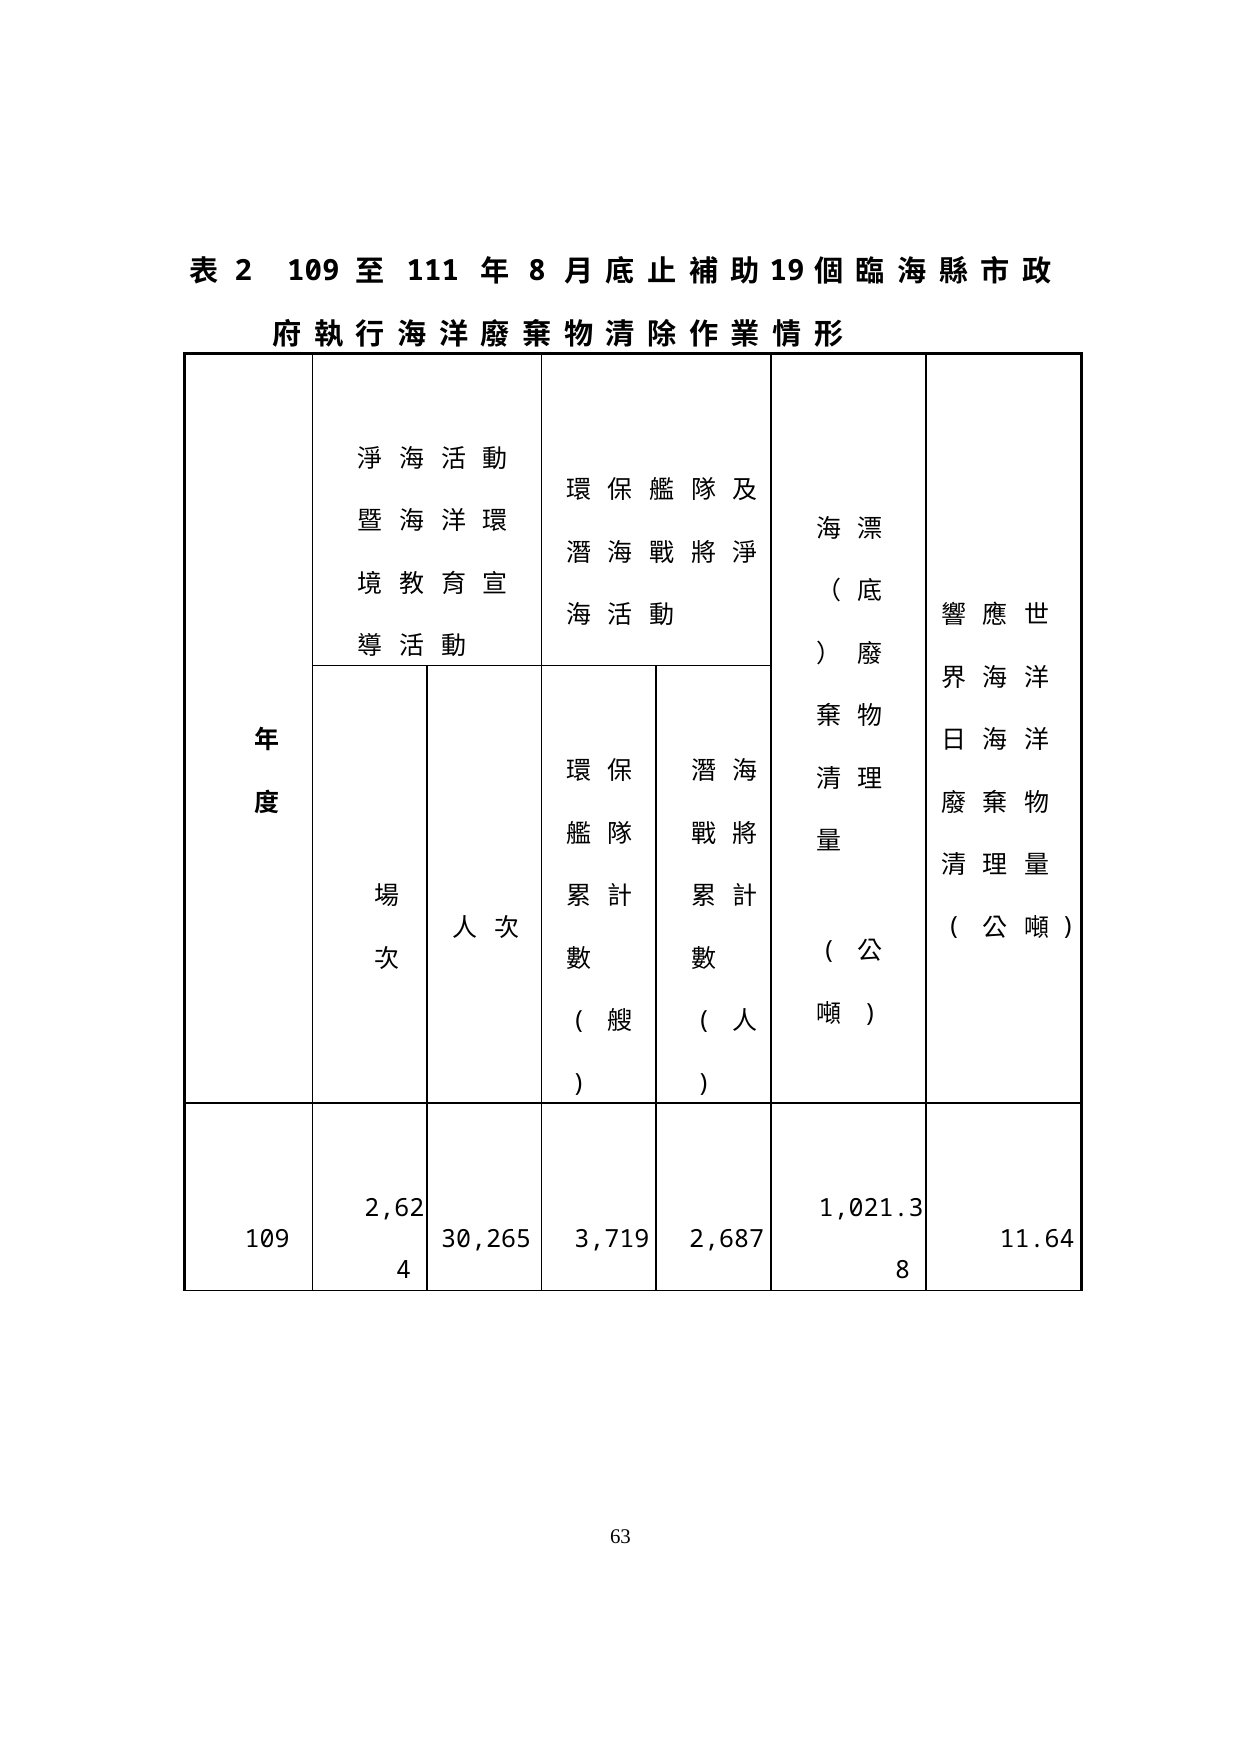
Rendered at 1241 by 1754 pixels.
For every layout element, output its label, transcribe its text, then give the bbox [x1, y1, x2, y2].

table_cell 3,719 [542, 1104, 655, 1290]
table_cell 2,624 [313, 1104, 426, 1290]
text 表2 109至111年8月底止補助19個臨海縣市政府執行海洋廢棄物清除作業情形 [183, 227, 1065, 352]
table_cell 30,265 [428, 1104, 541, 1290]
table_cell 環保艦隊累計數(艘) [542, 666, 655, 1102]
table_cell 2,687 [657, 1104, 770, 1290]
table_header 年 度 [186, 355, 312, 1102]
table_cell 潛海戰將累計數(人) [657, 666, 770, 1102]
table_header 淨海活動暨海洋環境教育宣導活動 [313, 355, 541, 665]
table_header 響應世界海洋日海洋廢棄物清理量(公噸) [927, 355, 1080, 1102]
table_cell 11.64 [927, 1104, 1080, 1290]
table_cell 109 [186, 1104, 312, 1290]
table_header 環保艦隊及潛海戰將淨海活動 [542, 355, 770, 665]
table_cell 人次 [428, 666, 541, 1102]
table_cell 1,021.38 [772, 1104, 925, 1290]
table_header 海漂（底）廢棄物清理量 (公噸) [772, 355, 925, 1102]
table_cell 場次 [313, 666, 426, 1102]
